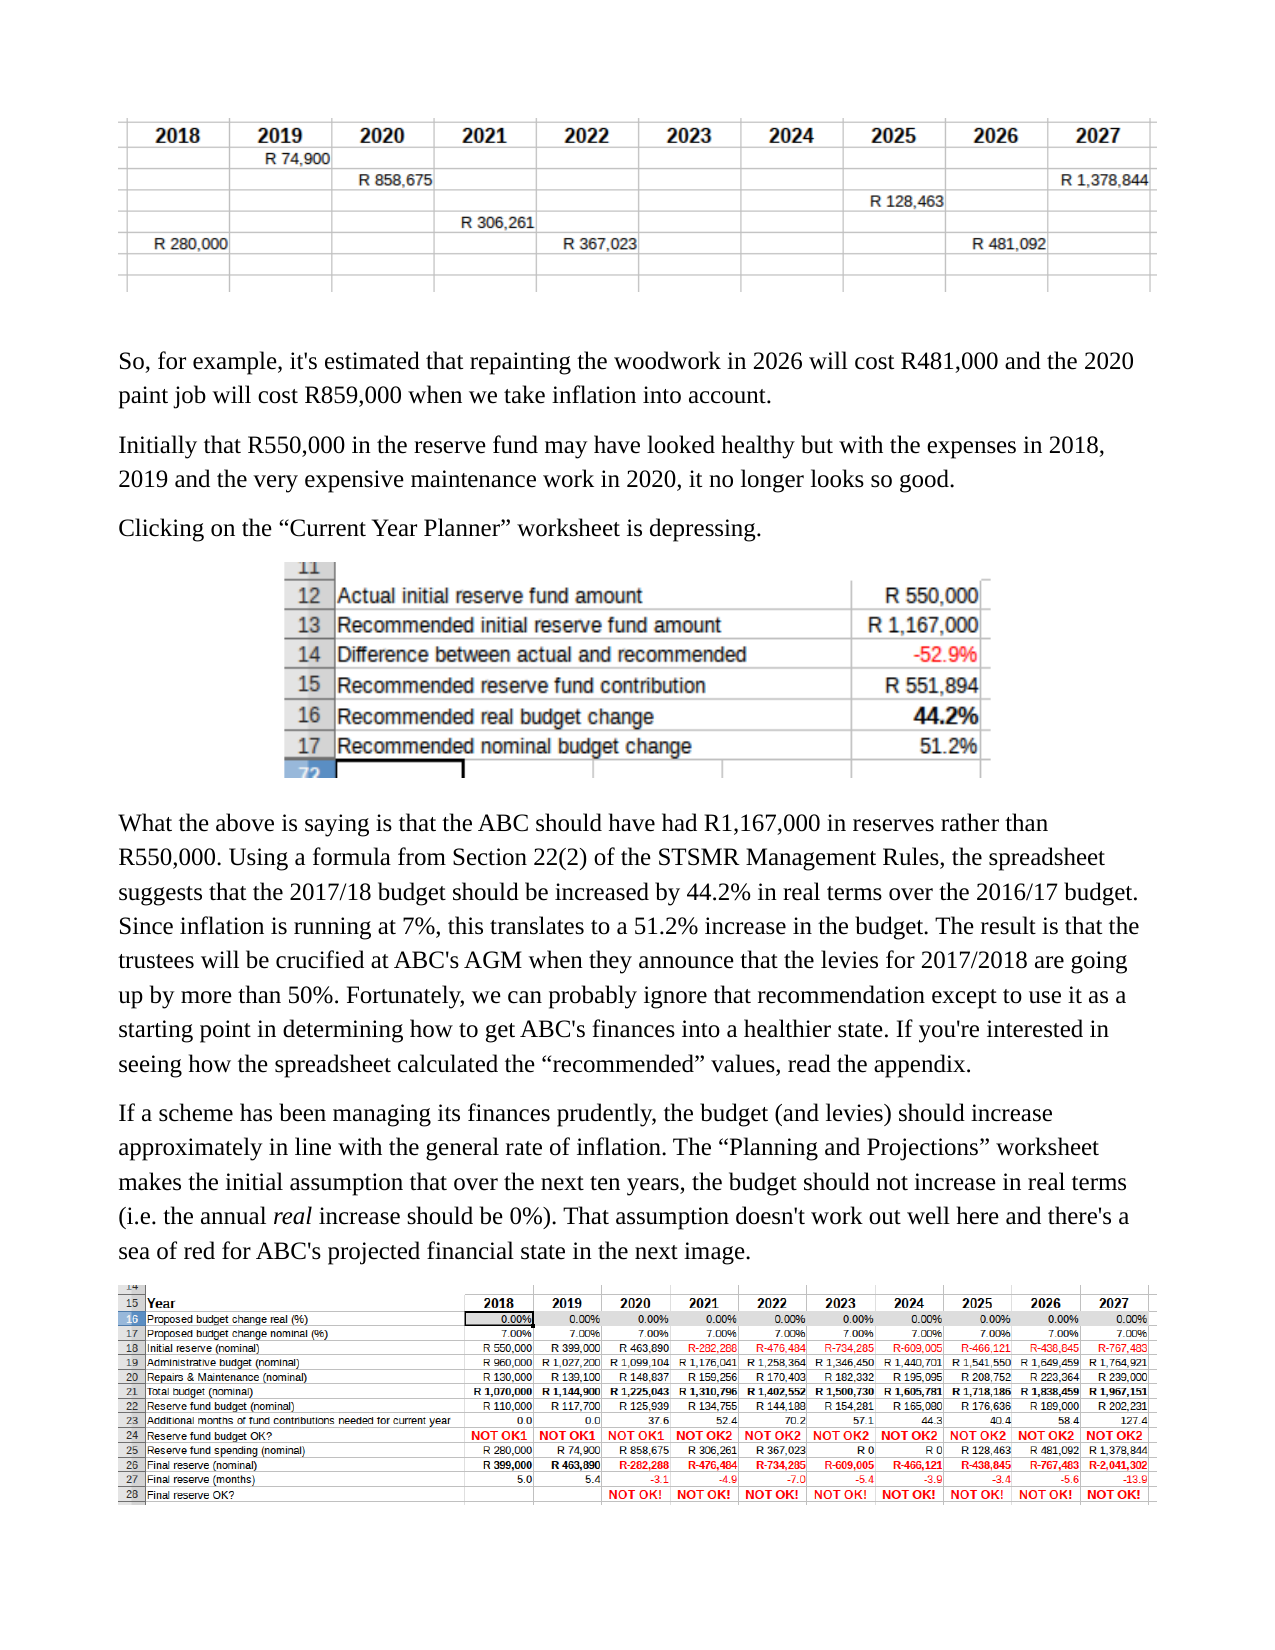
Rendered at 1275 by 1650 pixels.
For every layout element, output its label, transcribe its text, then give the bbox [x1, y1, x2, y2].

text What the above is saying is that the ABC should have had R1,167,000 in reserves rather than R550,000. Using a formula from Section 22(2) of the STSMR Management Rules, the spreadsheet suggests that the 2017/18 budget should be increased by 44.2% in real terms over the 2016/17 budget. Since inflation is running at 7%, this translates to a 51.2% increase in the budget. The result is that the trustees will be crucified at ABC's AGM when they announce that the levies for 2017/2018 are going up by more than 50%. Fortunately, we can probably ignore that recommendation except to use it as a starting point in determining how to get ABC's finances into a healthier state. If you're interested in seeing how the spreadsheet calculated the “recommended” values, read the appendix. [118, 808, 1157, 1078]
text So, for example, it's estimated that repainting the woodwork in 2026 will cost R481,000 and the 2020 paint job will cost R859,000 when we take inflation into account. [118, 346, 1157, 409]
text Clicking on the “Current Year Planner” worksheet is depressing. [118, 513, 1157, 542]
picture [284, 562, 991, 778]
picture [118, 1285, 1157, 1505]
text Initially that R550,000 in the reserve fund may have looked healthy but with the expenses in 2018, 2019 and the very expensive maintenance work in 2020, it no longer looks so good. [118, 430, 1157, 493]
picture [118, 118, 1157, 292]
text If a scheme has been managing its finances prudently, the budget (and levies) should increase approximately in line with the general rate of inflation. The “Planning and Projections” worksheet makes the initial assumption that over the next ten years, the budget should not increase in real terms (i.e. the annual real increase should be 0%). That assumption doesn't work out well here and there's a sea of red for ABC's projected financial state in the next image. [118, 1098, 1157, 1265]
